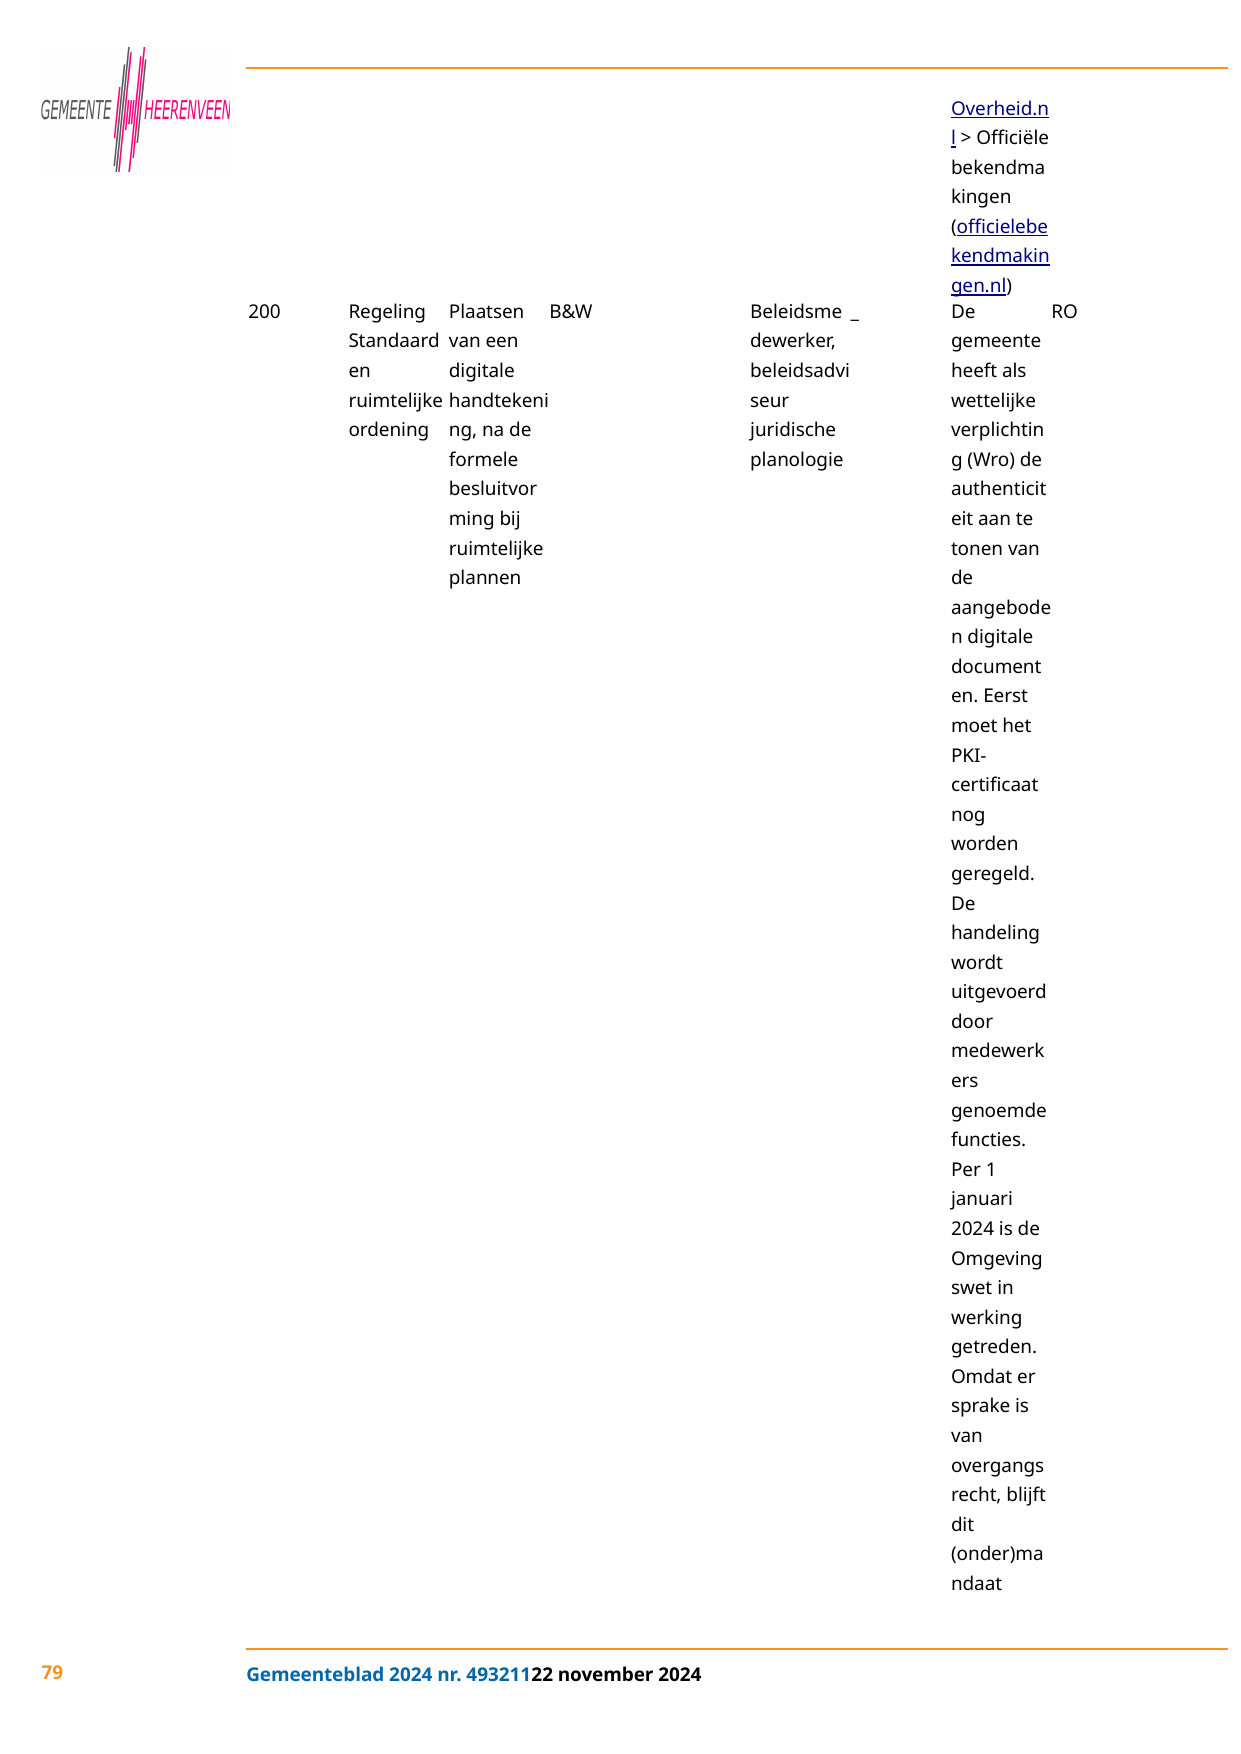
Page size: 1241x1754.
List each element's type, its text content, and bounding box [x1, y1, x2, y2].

picture [41, 47, 231, 172]
table_cell De gemeente heeft als wettelijke verplichting (Wro) de authenticiteit aan te tonen van de aangeboden digitale documenten. Eerst moet het PKI-certificaat nog worden geregeld. De handeling wordt uitgevoerd door medewerkers genoemde functies. Per 1 januari 2024 is de Omgevingswet in werking getreden. Omdat er sprake is van overgangsrecht, blijft dit (onder)mandaat [951, 298, 1051, 1596]
table_cell Plaatsen van een digitale handtekening, na de formele besluitvorming bij ruimtelijke plannen [449, 298, 549, 1596]
table_cell [650, 298, 750, 1596]
table_cell Beleidsmedewerker, beleidsadviseur juridische planologie [750, 298, 850, 1596]
table_cell RO [1051, 298, 1152, 1596]
table_cell [1051, 95, 1152, 298]
table_cell [248, 95, 348, 298]
table_cell _ [850, 298, 951, 1596]
table_cell Overheid.nl > Officiële bekendmakingen (officielebekendmakingen.nl) [951, 95, 1051, 298]
table_cell [750, 95, 850, 298]
table_cell [850, 95, 951, 298]
table_cell [650, 95, 750, 298]
table_cell [449, 95, 549, 298]
table_cell 200 [248, 298, 348, 1596]
table_cell [348, 95, 449, 298]
table_cell [549, 95, 649, 298]
table_cell B&W [549, 298, 649, 1596]
table_cell Regeling Standaarden ruimtelijke ordening [348, 298, 449, 1596]
